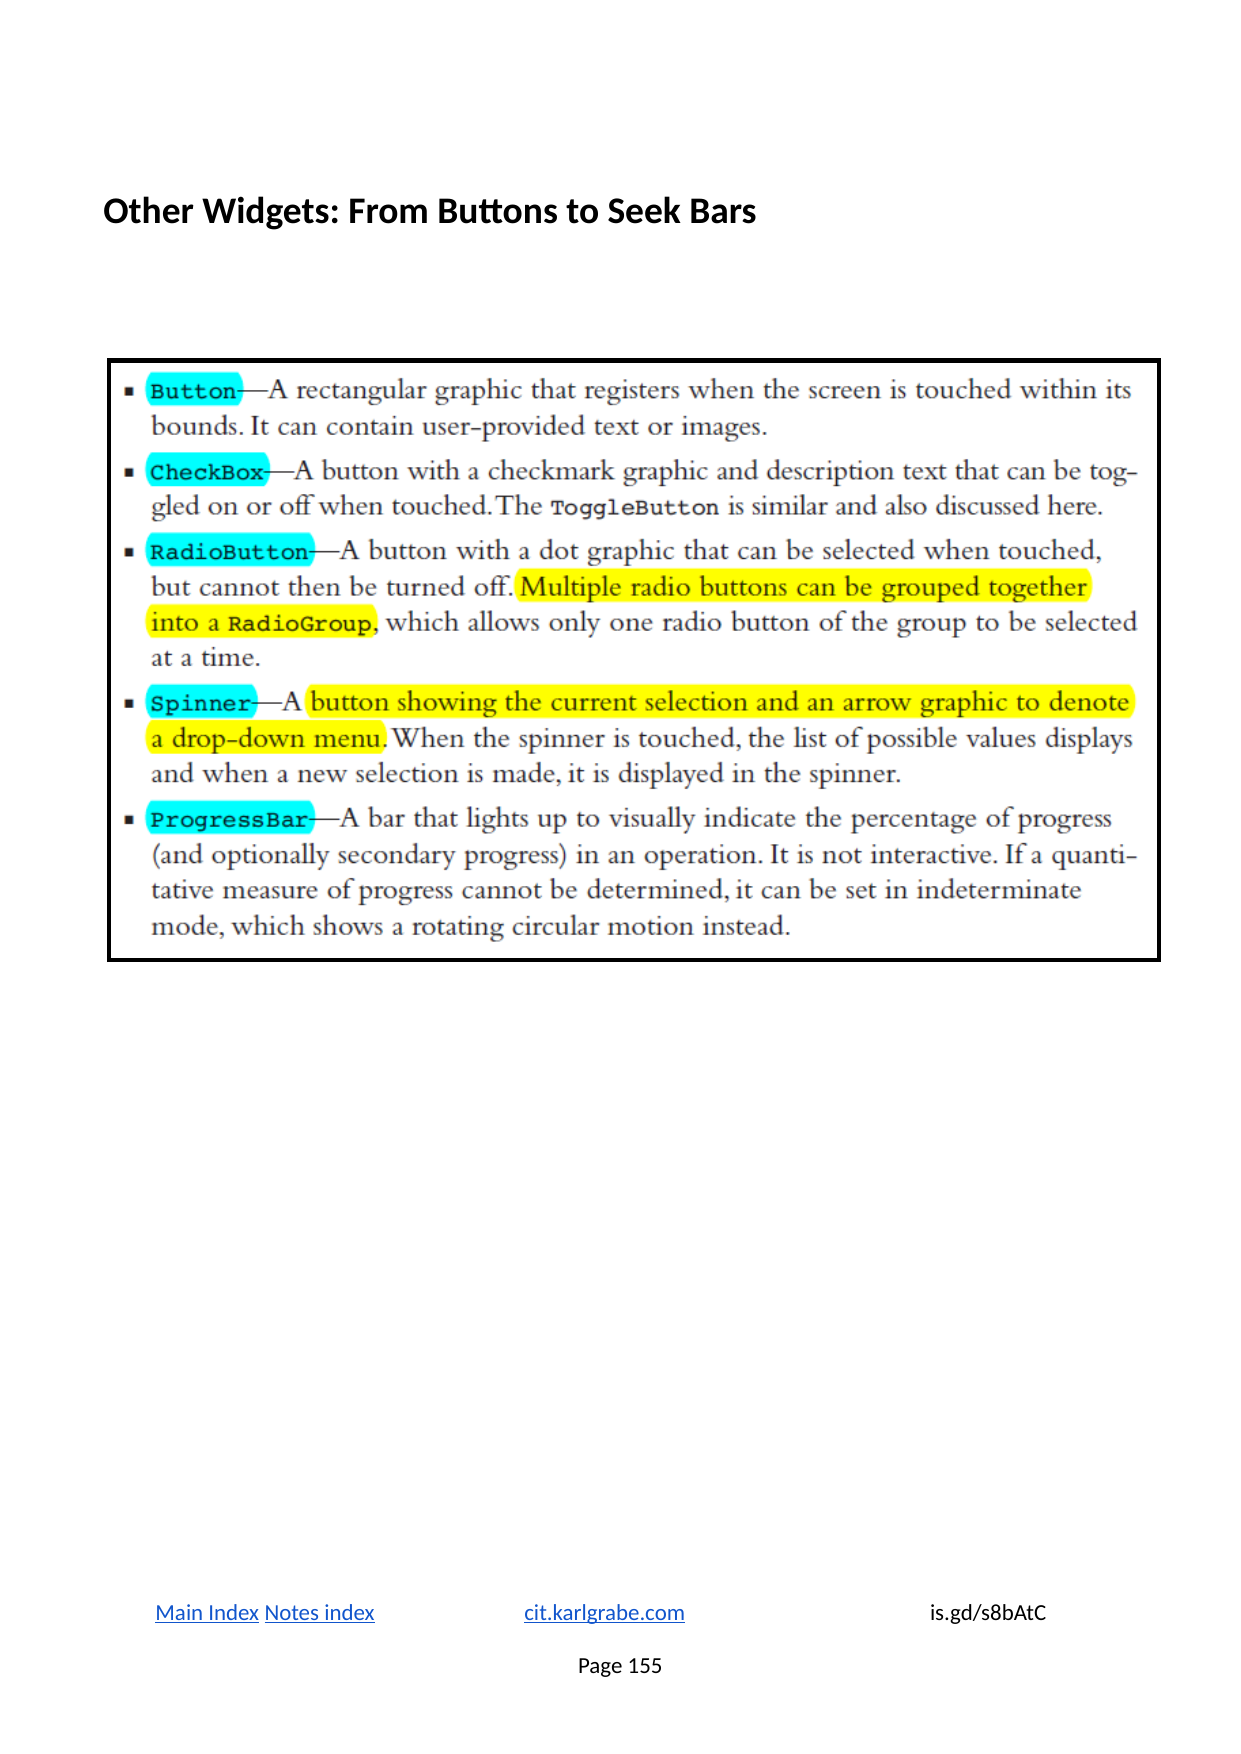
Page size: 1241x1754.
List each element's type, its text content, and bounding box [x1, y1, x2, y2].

picture [111, 363, 1157, 958]
subtitle Other Widgets: From Buttons to Seek Bars [103, 187, 1090, 233]
